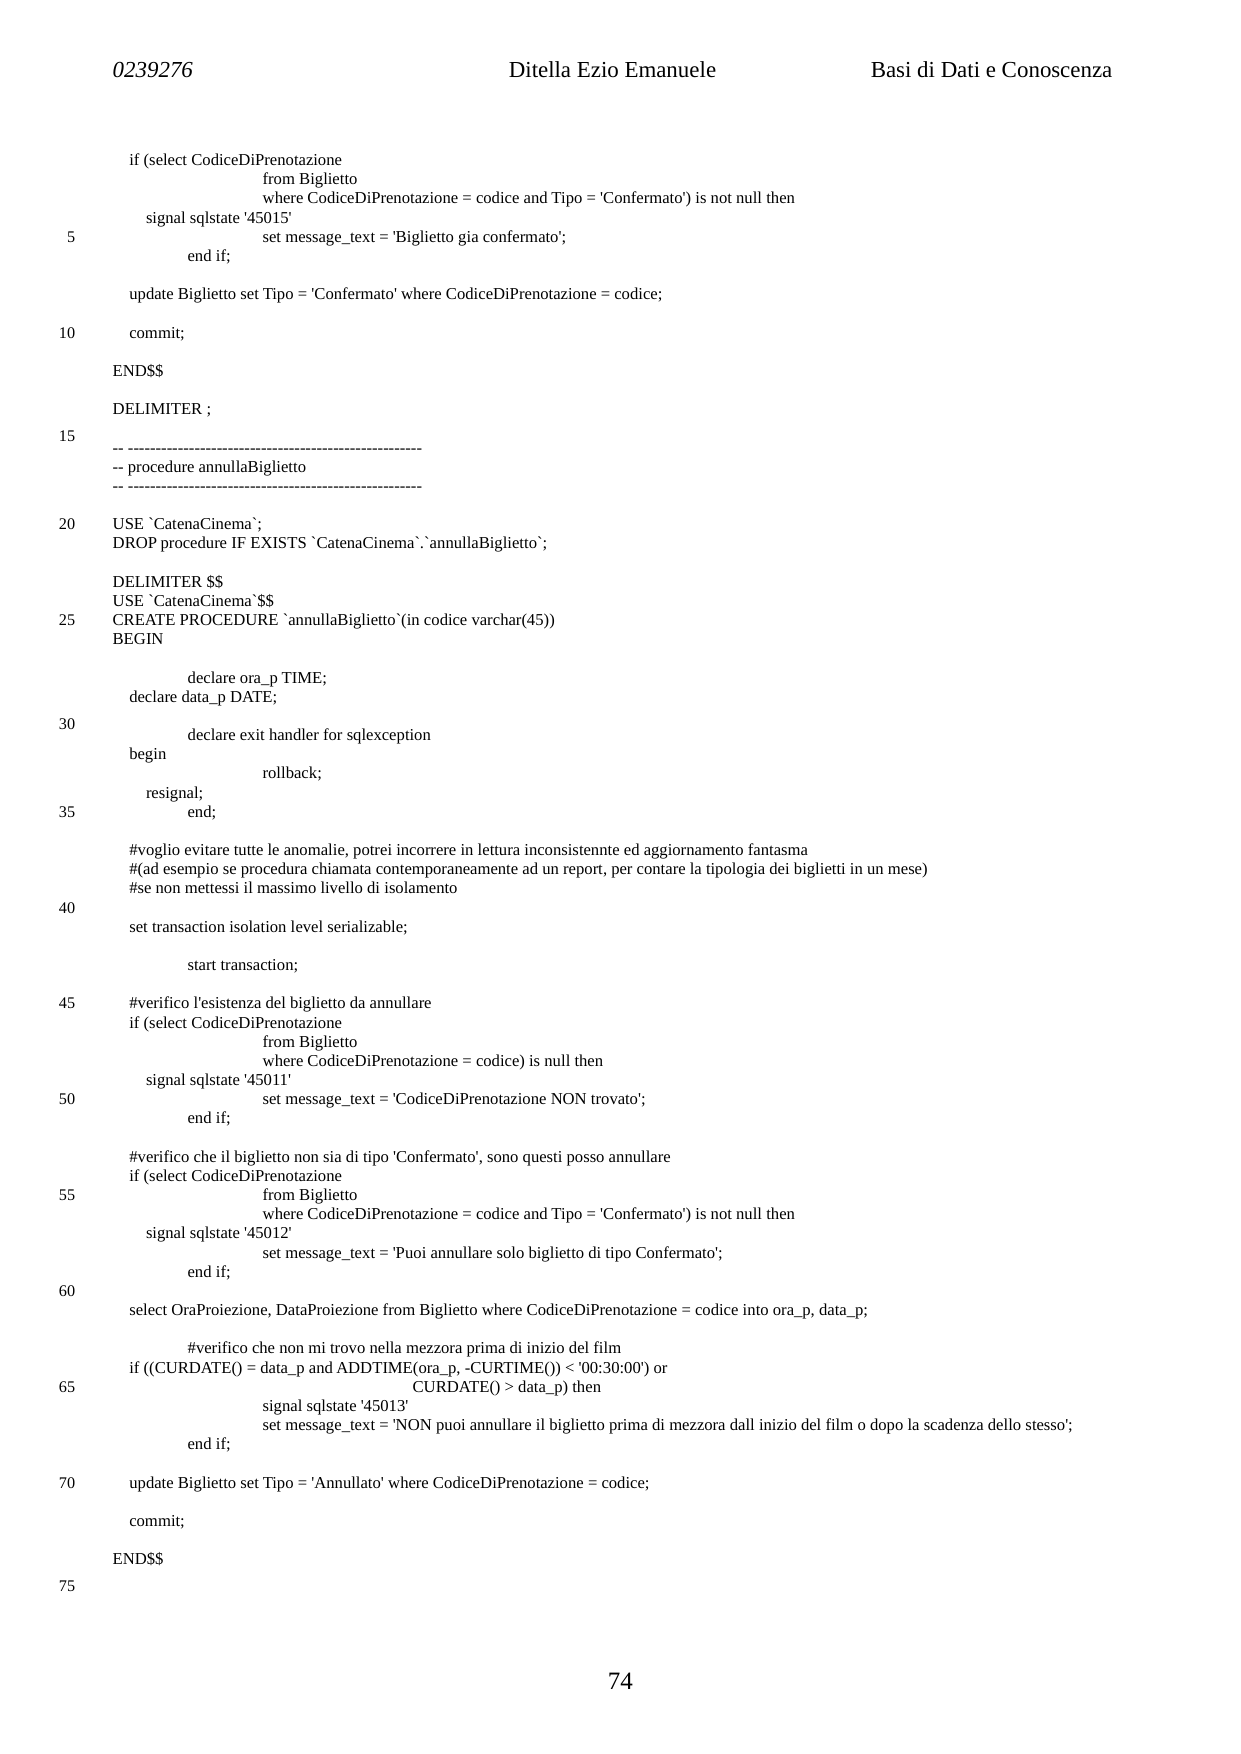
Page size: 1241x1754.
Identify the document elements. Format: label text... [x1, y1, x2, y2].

text end if; [112, 246, 1128, 265]
text end if; [112, 1108, 1128, 1127]
text DELIMITER ; [112, 399, 1128, 418]
text if (select CodiceDiPrenotazione [112, 150, 1128, 169]
text BEGIN [112, 629, 1128, 648]
text from Biglietto [112, 1185, 1128, 1204]
text set message_text = 'NON puoi annullare il biglietto prima di mezzora dall inizio del film o dopo la scadenza dello stesso'; [112, 1415, 1128, 1434]
text signal sqlstate '45013' [112, 1396, 1128, 1415]
text end; [112, 802, 1128, 821]
text rollback; [112, 763, 1128, 782]
text resignal; [112, 782, 1128, 802]
text signal sqlstate '45011' [112, 1070, 1128, 1089]
text commit; [112, 322, 1128, 342]
text declare data_p DATE; [112, 687, 1128, 706]
text where CodiceDiPrenotazione = codice) is null then [112, 1051, 1128, 1070]
text set message_text = 'Puoi annullare solo biglietto di tipo Confermato'; [112, 1242, 1128, 1262]
text from Biglietto [112, 1032, 1128, 1051]
text USE `CatenaCinema`; [112, 514, 1128, 533]
text if (select CodiceDiPrenotazione [112, 1166, 1128, 1185]
text -- ----------------------------------------------------- [112, 476, 1128, 495]
text set message_text = 'Biglietto gia confermato'; [112, 227, 1128, 246]
text start transaction; [112, 955, 1128, 974]
text select OraProiezione, DataProiezione from Biglietto where CodiceDiPrenotazione = codice into ora_p, data_p; [112, 1300, 1128, 1319]
text DROP procedure IF EXISTS `CatenaCinema`.`annullaBiglietto`; [112, 533, 1128, 552]
text where CodiceDiPrenotazione = codice and Tipo = 'Confermato') is not null then [112, 188, 1128, 207]
text #verifico l'esistenza del biglietto da annullare [112, 993, 1128, 1012]
text -- ----------------------------------------------------- [112, 437, 1128, 457]
text #verifico che il biglietto non sia di tipo 'Confermato', sono questi posso annullare [112, 1147, 1128, 1166]
text CREATE PROCEDURE `annullaBiglietto`(in codice varchar(45)) [112, 610, 1128, 629]
text update Biglietto set Tipo = 'Annullato' where CodiceDiPrenotazione = codice; [112, 1472, 1128, 1492]
text if ((CURDATE() = data_p and ADDTIME(ora_p, -CURTIME()) < '00:30:00') or [112, 1357, 1128, 1377]
text signal sqlstate '45015' [112, 207, 1128, 227]
text where CodiceDiPrenotazione = codice and Tipo = 'Confermato') is not null then [112, 1204, 1128, 1223]
text begin [112, 744, 1128, 763]
text set transaction isolation level serializable; [112, 917, 1128, 936]
text END$$ [112, 361, 1128, 380]
text set message_text = 'CodiceDiPrenotazione NON trovato'; [112, 1089, 1128, 1108]
text declare ora_p TIME; [112, 667, 1128, 687]
text #verifico che non mi trovo nella mezzora prima di inizio del film [112, 1338, 1128, 1357]
text -- procedure annullaBiglietto [112, 457, 1128, 476]
text end if; [112, 1434, 1128, 1453]
text if (select CodiceDiPrenotazione [112, 1012, 1128, 1032]
text declare exit handler for sqlexception [112, 725, 1128, 744]
text signal sqlstate '45012' [112, 1223, 1128, 1242]
text update Biglietto set Tipo = 'Confermato' where CodiceDiPrenotazione = codice; [112, 284, 1128, 303]
text #voglio evitare tutte le anomalie, potrei incorrere in lettura inconsistennte ed aggiornamento fantasma [112, 840, 1128, 859]
text from Biglietto [112, 169, 1128, 188]
text #(ad esempio se procedura chiamata contemporaneamente ad un report, per contare la tipologia dei biglietti in un mese) [112, 859, 1128, 878]
text USE `CatenaCinema`$$ [112, 591, 1128, 610]
text #se non mettessi il massimo livello di isolamento [112, 878, 1128, 897]
text END$$ [112, 1549, 1128, 1568]
text end if; [112, 1262, 1128, 1281]
text CURDATE() > data_p) then [112, 1377, 1128, 1396]
text DELIMITER $$ [112, 572, 1128, 591]
text commit; [112, 1511, 1128, 1530]
